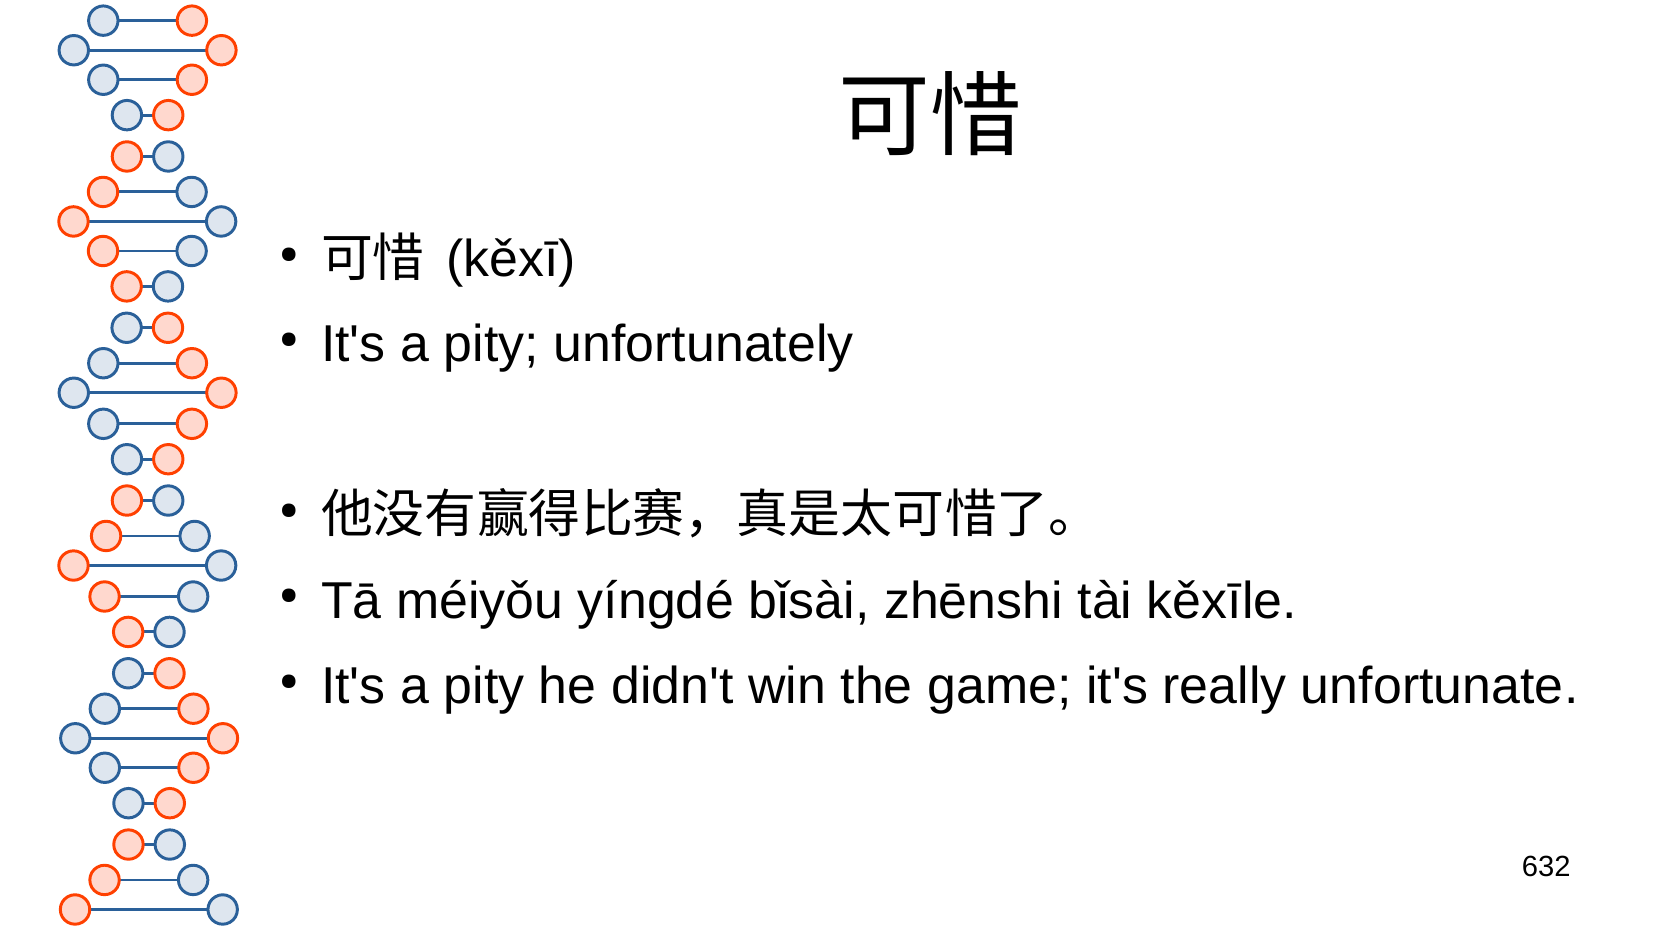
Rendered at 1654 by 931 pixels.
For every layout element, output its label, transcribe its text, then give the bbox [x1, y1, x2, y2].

list 可惜 (kěxī) It's a pity; unfortunately 他没有赢得比赛，真是太可惜了。 Tā méiyǒu yíngdé bǐsài, zhēnshi tài kěxīle. It's a pity he didn't win the game; it's really unfortunate. [265, 224, 1595, 764]
title 可惜 [265, 35, 1595, 189]
